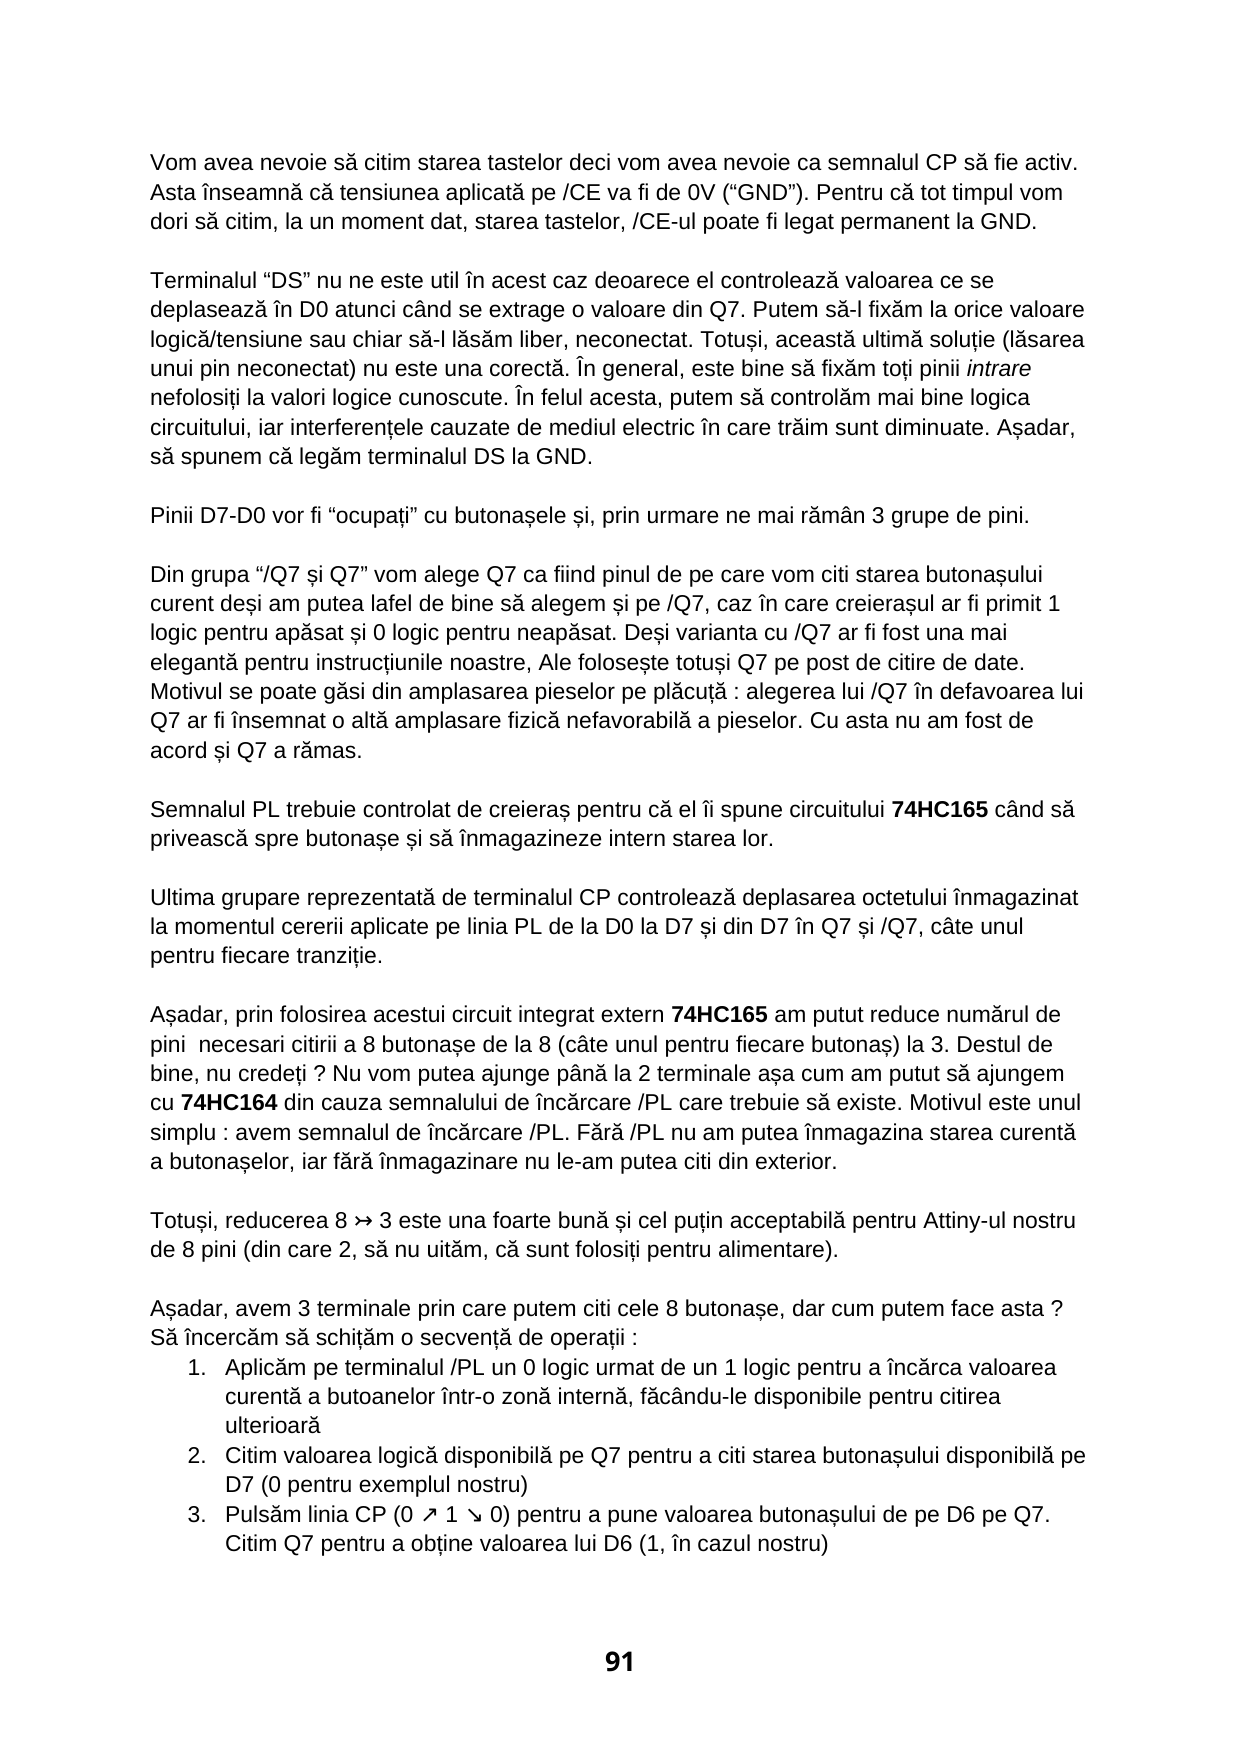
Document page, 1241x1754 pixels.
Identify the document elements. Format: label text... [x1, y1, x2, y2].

text Pinii D7-D0 vor fi “ocupați” cu butonașele și, prin urmare ne mai rămân 3 grupe de pini. [150, 502, 1091, 528]
text Așadar, prin folosirea acestui circuit integrat extern 74HC165 am putut reduce numărul de pini necesari citirii a 8 butonașe de la 8 (câte unul pentru fiecare butonaș) la 3. Destul de bine, nu credeți ? Nu vom putea ajunge până la 2 terminale așa cum am putut să ajungem cu 74HC164 din cauza semnalului de încărcare /PL care trebuie să existe. Motivul este unul simplu : avem semnalul de încărcare /PL. Fără /PL nu am putea înmagazina starea curentă a butonașelor, iar fără înmagazinare nu le-am putea citi din exterior. [150, 1002, 1091, 1174]
list Citim valoarea logică disponibilă pe Q7 pentru a citi starea butonașului disponibilă pe D7 (0 pentru exemplul nostru) [187, 1442, 1091, 1497]
text Așadar, avem 3 terminale prin care putem citi cele 8 butonașe, dar cum putem face asta ? [150, 1296, 1091, 1321]
text Semnalul PL trebuie controlat de creieraș pentru că el îi spune circuitului 74HC165 când să privească spre butonașe și să înmagazineze intern starea lor. [150, 796, 1091, 851]
text Terminalul “DS” nu ne este util în acest caz deoarece el controlează valoarea ce se deplasează în D0 atunci când se extrage o valoare din Q7. Putem să-l fixăm la orice valoare logică/tensiune sau chiar să-l lăsăm liber, neconectat. Totuși, această ultimă soluție (lăsarea unui pin neconectat) nu este una corectă. În general, este bine să fixăm toți pinii intrare nefolosiți la valori logice cunoscute. În felul acesta, putem să controlăm mai bine logica circuitului, iar interferențele cauzate de mediul electric în care trăim sunt diminuate. Așadar, să spunem că legăm terminalul DS la GND. [150, 267, 1091, 469]
text Din grupa “/Q7 și Q7” vom alege Q7 ca fiind pinul de pe care vom citi starea butonașului curent deși am putea lafel de bine să alegem și pe /Q7, caz în care creierașul ar fi primit 1 logic pentru apăsat și 0 logic pentru neapăsat. Deși varianta cu /Q7 ar fi fost una mai elegantă pentru instrucțiunile noastre, Ale folosește totuși Q7 pe post de citire de date. Motivul se poate găsi din amplasarea pieselor pe plăcuță : alegerea lui /Q7 în defavoarea lui Q7 ar fi însemnat o altă amplasare fizică nefavorabilă a pieselor. Cu asta nu am fost de acord și Q7 a rămas. [150, 561, 1091, 763]
text Totuși, reducerea 8 ↣ 3 este una foarte bună și cel puțin acceptabilă pentru Attiny-ul nostru de 8 pini (din care 2, să nu uităm, că sunt folosiți pentru alimentare). [150, 1207, 1091, 1262]
list Pulsăm linia CP (0 ↗ 1 ↘ 0) pentru a pune valoarea butonașului de pe D6 pe Q7. Citim Q7 pentru a obține valoarea lui D6 (1, în cazul nostru) [187, 1501, 1091, 1556]
text Vom avea nevoie să citim starea tastelor deci vom avea nevoie ca semnalul CP să fie activ. Asta înseamnă că tensiunea aplicată pe /CE va fi de 0V (“GND”). Pentru că tot timpul vom dori să citim, la un moment dat, starea tastelor, /CE-ul poate fi legat permanent la GND. [150, 150, 1091, 234]
text Ultima grupare reprezentată de terminalul CP controlează deplasarea octetului înmagazinat la momentul cererii aplicate pe linia PL de la D0 la D7 și din D7 în Q7 și /Q7, câte unul pentru fiecare tranziție. [150, 884, 1091, 969]
text Să încercăm să schițăm o secvență de operații : [150, 1325, 1091, 1351]
list Aplicăm pe terminalul /PL un 0 logic urmat de un 1 logic pentru a încărca valoarea curentă a butoanelor într-o zonă internă, făcându-le disponibile pentru citirea ulterioară [187, 1354, 1091, 1439]
